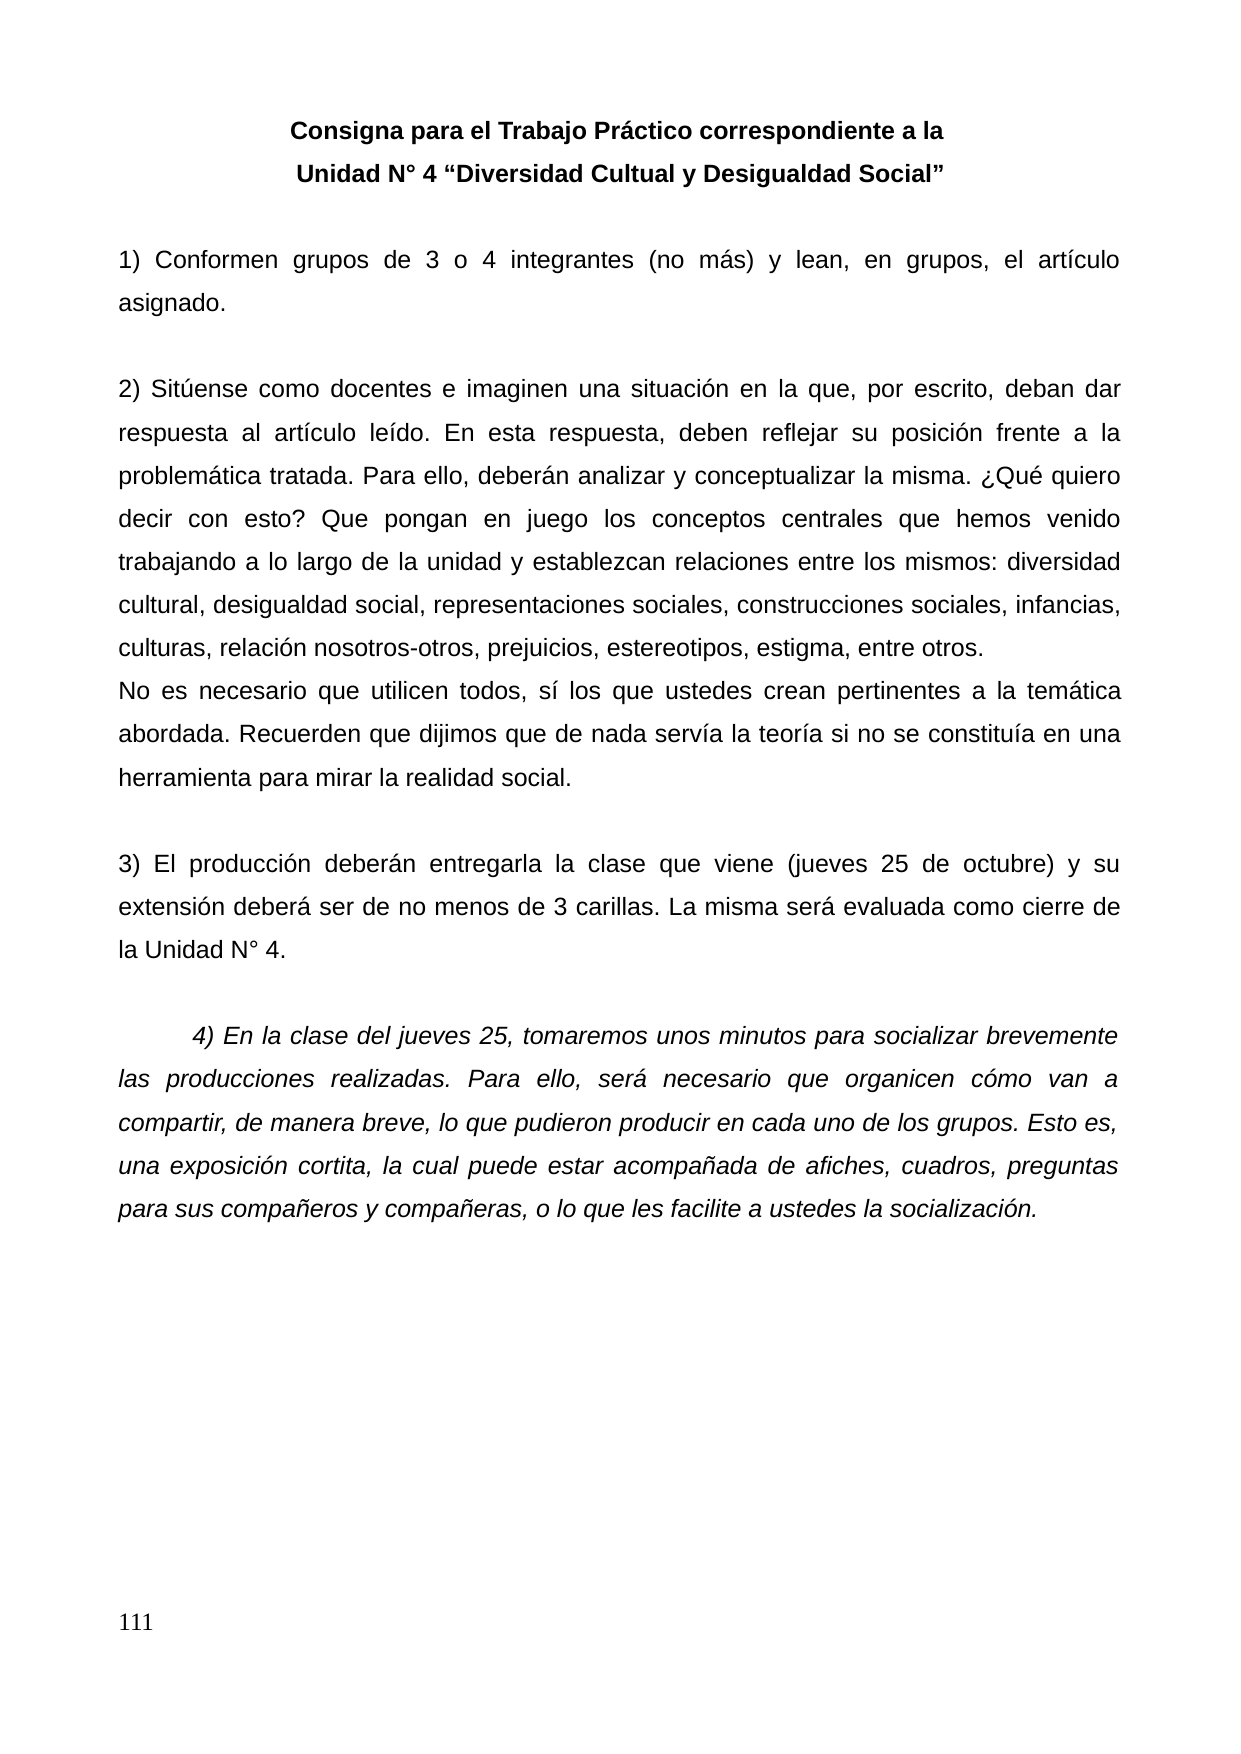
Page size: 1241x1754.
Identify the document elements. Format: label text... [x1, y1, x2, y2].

text 3) El producción deberán entregarla la clase que viene (jueves 25 de octubre) y su extensión deberá ser de no menos de 3 carillas. La misma será evaluada como cierre de la Unidad N° 4. [118, 849, 1123, 964]
text Unidad N° 4 “Diversidad Cultual y Desigualdad Social” [118, 159, 1123, 187]
text No es necesario que utilicen todos, sí los que ustedes crean pertinentes a la temática abordada. Recuerden que dijimos que de nada servía la teoría si no se constituía en una herramienta para mirar la realidad social. [118, 676, 1123, 791]
text Consigna para el Trabajo Práctico correspondiente a la [118, 116, 1123, 144]
text 2) Sitúense como docentes e imaginen una situación en la que, por escrito, deban dar respuesta al artículo leído. En esta respuesta, deben reflejar su posición frente a la problemática tratada. Para ello, deberán analizar y conceptualizar la misma. ¿Qué quiero decir con esto? Que pongan en juego los conceptos centrales que hemos venido trabajando a lo largo de la unidad y establezcan relaciones entre los mismos: diversidad cultural, desigualdad social, representaciones sociales, construcciones sociales, infancias, culturas, relación nosotros-otros, prejuicios, estereotipos, estigma, entre otros. [118, 374, 1123, 662]
text 4) En la clase del jueves 25, tomaremos unos minutos para socializar brevemente las producciones realizadas. Para ello, será necesario que organicen cómo van a compartir, de manera breve, lo que pudieron producir en cada uno de los grupos. Esto es, una exposición cortita, la cual puede estar acompañada de afiches, cuadros, preguntas para sus compañeros y compañeras, o lo que les facilite a ustedes la socialización. [118, 1021, 1123, 1222]
text 1) Conformen grupos de 3 o 4 integrantes (no más) y lean, en grupos, el artículo asignado. [118, 245, 1123, 317]
